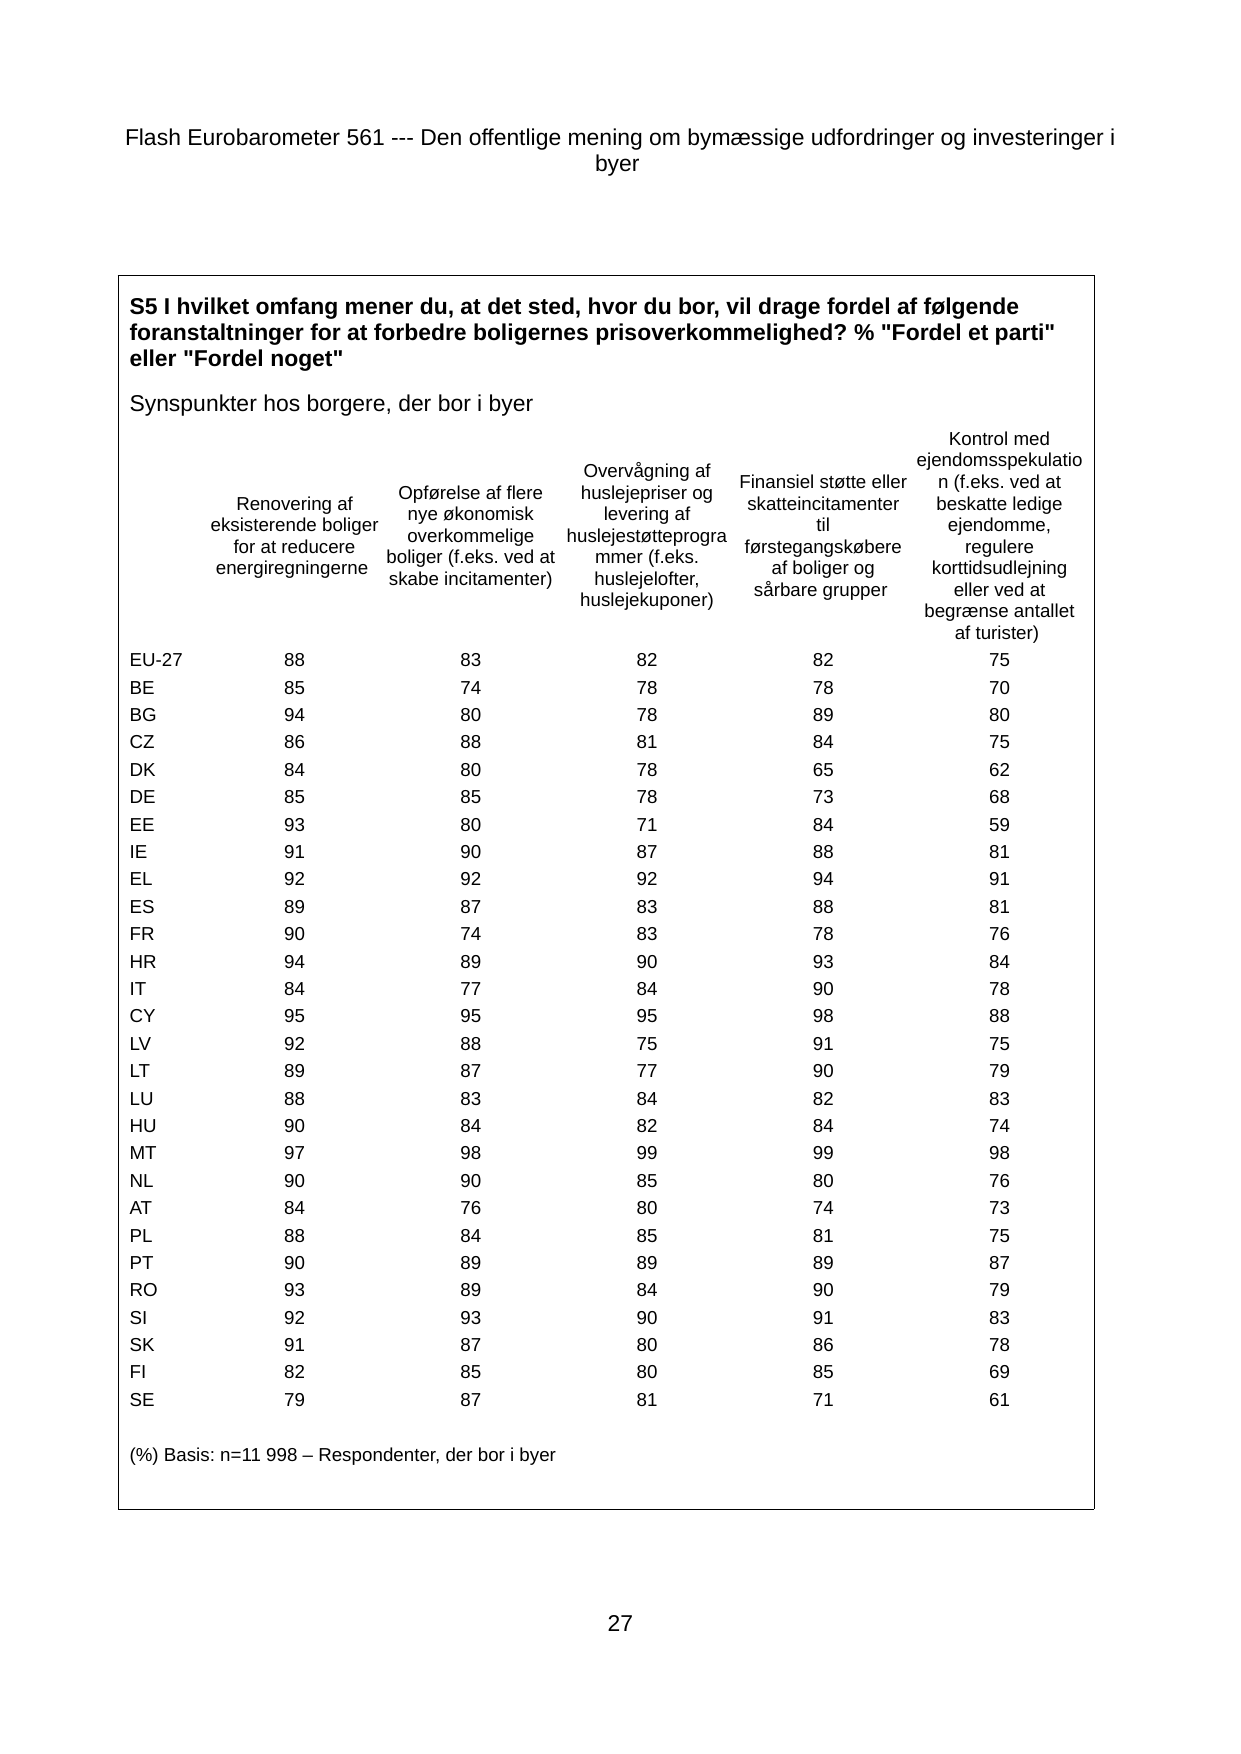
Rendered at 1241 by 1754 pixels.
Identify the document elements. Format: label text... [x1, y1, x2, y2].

table_cell 97 [206, 1139, 382, 1167]
table_cell 78 [559, 783, 735, 811]
table_cell 78 [911, 975, 1087, 1002]
table_cell 98 [735, 1002, 911, 1030]
table_cell SI [126, 1304, 206, 1331]
table_cell 88 [911, 1002, 1087, 1030]
table_cell LT [126, 1057, 206, 1084]
table_cell 74 [911, 1112, 1087, 1139]
table_cell (%) Basis: n=11 998 – Respondenter, der bor i byer [126, 1441, 1087, 1468]
table_cell 62 [911, 756, 1087, 783]
table_cell 89 [559, 1249, 735, 1276]
table_cell AT [126, 1194, 206, 1221]
table_cell 83 [383, 646, 559, 673]
table_cell 76 [383, 1194, 559, 1221]
table_cell 99 [735, 1139, 911, 1167]
table_cell Renovering af eksisterende boliger for at reducere energiregningerne [206, 425, 382, 646]
table_cell 84 [206, 756, 382, 783]
table_cell 74 [735, 1194, 911, 1221]
table_cell 88 [383, 728, 559, 756]
table_cell 80 [559, 1194, 735, 1221]
table_cell 92 [206, 865, 382, 893]
table_cell 79 [911, 1276, 1087, 1304]
table_cell IE [126, 838, 206, 865]
table_cell FI [126, 1359, 206, 1386]
table_cell 93 [383, 1304, 559, 1331]
table_cell 91 [735, 1030, 911, 1057]
table_cell 89 [383, 1276, 559, 1304]
table_cell 87 [383, 1386, 559, 1413]
table_header S5 I hvilket omfang mener du, at det sted, hvor du bor, vil drage fordel af følgende foranstaltninger for at forbedre boligernes prisoverkommelighed? % "Fordel et parti" eller "Fordel noget" [126, 284, 1087, 381]
table_cell 99 [559, 1139, 735, 1167]
table_cell 91 [206, 838, 382, 865]
table_cell RO [126, 1276, 206, 1304]
table_cell 93 [206, 811, 382, 838]
table_cell 78 [559, 674, 735, 701]
table_cell 70 [911, 674, 1087, 701]
table_cell 90 [735, 975, 911, 1002]
table_cell EL [126, 865, 206, 893]
table_cell 82 [559, 646, 735, 673]
table_cell 94 [206, 948, 382, 975]
table_cell 88 [206, 646, 382, 673]
table_cell 84 [911, 948, 1087, 975]
table_cell 82 [735, 646, 911, 673]
table_cell 82 [559, 1112, 735, 1139]
table_cell 94 [206, 701, 382, 728]
table_cell 87 [559, 838, 735, 865]
table_cell 77 [383, 975, 559, 1002]
table_cell 80 [735, 1167, 911, 1194]
table_cell 90 [383, 1167, 559, 1194]
table_cell HU [126, 1112, 206, 1139]
table_cell 82 [735, 1085, 911, 1112]
table_cell 75 [559, 1030, 735, 1057]
table_cell 81 [559, 728, 735, 756]
table_cell 98 [911, 1139, 1087, 1167]
table_cell 84 [559, 1276, 735, 1304]
table_cell 95 [559, 1002, 735, 1030]
table_cell 89 [206, 893, 382, 920]
table_cell 84 [735, 728, 911, 756]
table_cell 59 [911, 811, 1087, 838]
table_cell Synspunkter hos borgere, der bor i byer [126, 381, 1087, 425]
table_cell 88 [206, 1085, 382, 1112]
table_cell 88 [735, 893, 911, 920]
table_cell 84 [383, 1112, 559, 1139]
table_cell 85 [206, 674, 382, 701]
table_cell 87 [383, 1057, 559, 1084]
table_cell 84 [735, 811, 911, 838]
table_cell PL [126, 1221, 206, 1249]
table_cell 90 [206, 1167, 382, 1194]
table_cell 94 [735, 865, 911, 893]
table_cell 92 [559, 865, 735, 893]
table_cell Finansiel støtte eller skatteincitamenter til førstegangskøbere af boliger og sårbare grupper [735, 425, 911, 646]
table_cell 89 [383, 948, 559, 975]
table_cell DE [126, 783, 206, 811]
table_cell 80 [383, 811, 559, 838]
table_cell BE [126, 674, 206, 701]
table_cell 95 [383, 1002, 559, 1030]
table_cell 92 [206, 1030, 382, 1057]
table_cell 78 [559, 756, 735, 783]
table_cell 80 [911, 701, 1087, 728]
table_cell [126, 1413, 206, 1441]
table_cell 85 [383, 1359, 559, 1386]
table_cell 85 [206, 783, 382, 811]
table_cell 91 [735, 1304, 911, 1331]
table_cell 80 [559, 1331, 735, 1358]
table_cell FR [126, 920, 206, 947]
table_cell 75 [911, 1221, 1087, 1249]
table_cell 98 [383, 1139, 559, 1167]
table_cell 85 [735, 1359, 911, 1386]
table_cell 90 [559, 1304, 735, 1331]
table_cell 83 [911, 1085, 1087, 1112]
table_cell 83 [383, 1085, 559, 1112]
table_cell 93 [206, 1276, 382, 1304]
table_cell 90 [206, 1112, 382, 1139]
table_cell 82 [206, 1359, 382, 1386]
table_cell 76 [911, 920, 1087, 947]
table_cell 78 [735, 920, 911, 947]
table_cell 78 [911, 1331, 1087, 1358]
table_cell 68 [911, 783, 1087, 811]
table_cell 73 [911, 1194, 1087, 1221]
table_cell EE [126, 811, 206, 838]
table_cell 88 [735, 838, 911, 865]
table_cell 71 [559, 811, 735, 838]
table_cell 83 [559, 893, 735, 920]
table_cell LV [126, 1030, 206, 1057]
table_cell 85 [559, 1221, 735, 1249]
table_cell 89 [383, 1249, 559, 1276]
table_cell 90 [206, 920, 382, 947]
table_cell Kontrol med ejendomsspekulation (f.eks. ved at beskatte ledige ejendomme, regulere korttidsudlejning eller ved at begrænse antallet af turister) [911, 425, 1087, 646]
table_cell BG [126, 701, 206, 728]
table_cell 92 [206, 1304, 382, 1331]
table_cell 69 [911, 1359, 1087, 1386]
table_cell 74 [383, 674, 559, 701]
table_cell 71 [735, 1386, 911, 1413]
table_cell 83 [559, 920, 735, 947]
table_cell 80 [383, 756, 559, 783]
table_cell 81 [911, 893, 1087, 920]
table_cell PT [126, 1249, 206, 1276]
table_cell 88 [206, 1221, 382, 1249]
table_cell 79 [206, 1386, 382, 1413]
table_cell 80 [383, 701, 559, 728]
table_cell 84 [206, 1194, 382, 1221]
table_cell Overvågning af huslejepriser og levering af huslejestøtteprogrammer (f.eks. huslejelofter, huslejekuponer) [559, 425, 735, 646]
table_cell 84 [559, 975, 735, 1002]
table_cell 75 [911, 646, 1087, 673]
table_cell 90 [735, 1276, 911, 1304]
table_cell [206, 1413, 382, 1441]
table_cell 80 [559, 1359, 735, 1386]
table_cell 90 [735, 1057, 911, 1084]
table_cell 90 [559, 948, 735, 975]
table_cell Opførelse af flere nye økonomisk overkommelige boliger (f.eks. ved at skabe incitamenter) [383, 425, 559, 646]
table_cell 85 [559, 1167, 735, 1194]
table_cell 85 [383, 783, 559, 811]
table_cell 92 [383, 865, 559, 893]
table_cell 89 [735, 701, 911, 728]
table_cell 84 [383, 1221, 559, 1249]
table_cell 81 [559, 1386, 735, 1413]
table_cell 78 [559, 701, 735, 728]
table_cell 84 [206, 975, 382, 1002]
table_cell 87 [383, 1331, 559, 1358]
table_cell 86 [735, 1331, 911, 1358]
table_cell 88 [383, 1030, 559, 1057]
table_cell 93 [735, 948, 911, 975]
table_cell CZ [126, 728, 206, 756]
table_cell 84 [559, 1085, 735, 1112]
table_cell 79 [911, 1057, 1087, 1084]
table_cell [559, 1413, 735, 1441]
table_cell [911, 1413, 1087, 1441]
table_cell DK [126, 756, 206, 783]
table_cell 90 [206, 1249, 382, 1276]
table_cell NL [126, 1167, 206, 1194]
table_cell 95 [206, 1002, 382, 1030]
table_cell 75 [911, 1030, 1087, 1057]
table_cell 83 [911, 1304, 1087, 1331]
table_cell EU-27 [126, 646, 206, 673]
table_cell 65 [735, 756, 911, 783]
table_cell 73 [735, 783, 911, 811]
table_cell MT [126, 1139, 206, 1167]
table_cell [383, 1413, 559, 1441]
table_cell SE [126, 1386, 206, 1413]
table_cell 89 [735, 1249, 911, 1276]
table_cell 77 [559, 1057, 735, 1084]
table_cell 78 [735, 674, 911, 701]
table_cell 61 [911, 1386, 1087, 1413]
table_cell 76 [911, 1167, 1087, 1194]
table_cell 84 [735, 1112, 911, 1139]
table_cell [126, 425, 206, 646]
table_cell 87 [911, 1249, 1087, 1276]
table_cell HR [126, 948, 206, 975]
table_cell 74 [383, 920, 559, 947]
table_cell CY [126, 1002, 206, 1030]
table_cell 86 [206, 728, 382, 756]
table_cell 81 [735, 1221, 911, 1249]
table_cell 91 [911, 865, 1087, 893]
table_cell 91 [206, 1331, 382, 1358]
table_cell 90 [383, 838, 559, 865]
table_cell LU [126, 1085, 206, 1112]
table_cell SK [126, 1331, 206, 1358]
table_cell [735, 1413, 911, 1441]
table_cell 87 [383, 893, 559, 920]
table_cell 75 [911, 728, 1087, 756]
table_cell ES [126, 893, 206, 920]
table_cell 89 [206, 1057, 382, 1084]
table_cell IT [126, 975, 206, 1002]
table_cell 81 [911, 838, 1087, 865]
